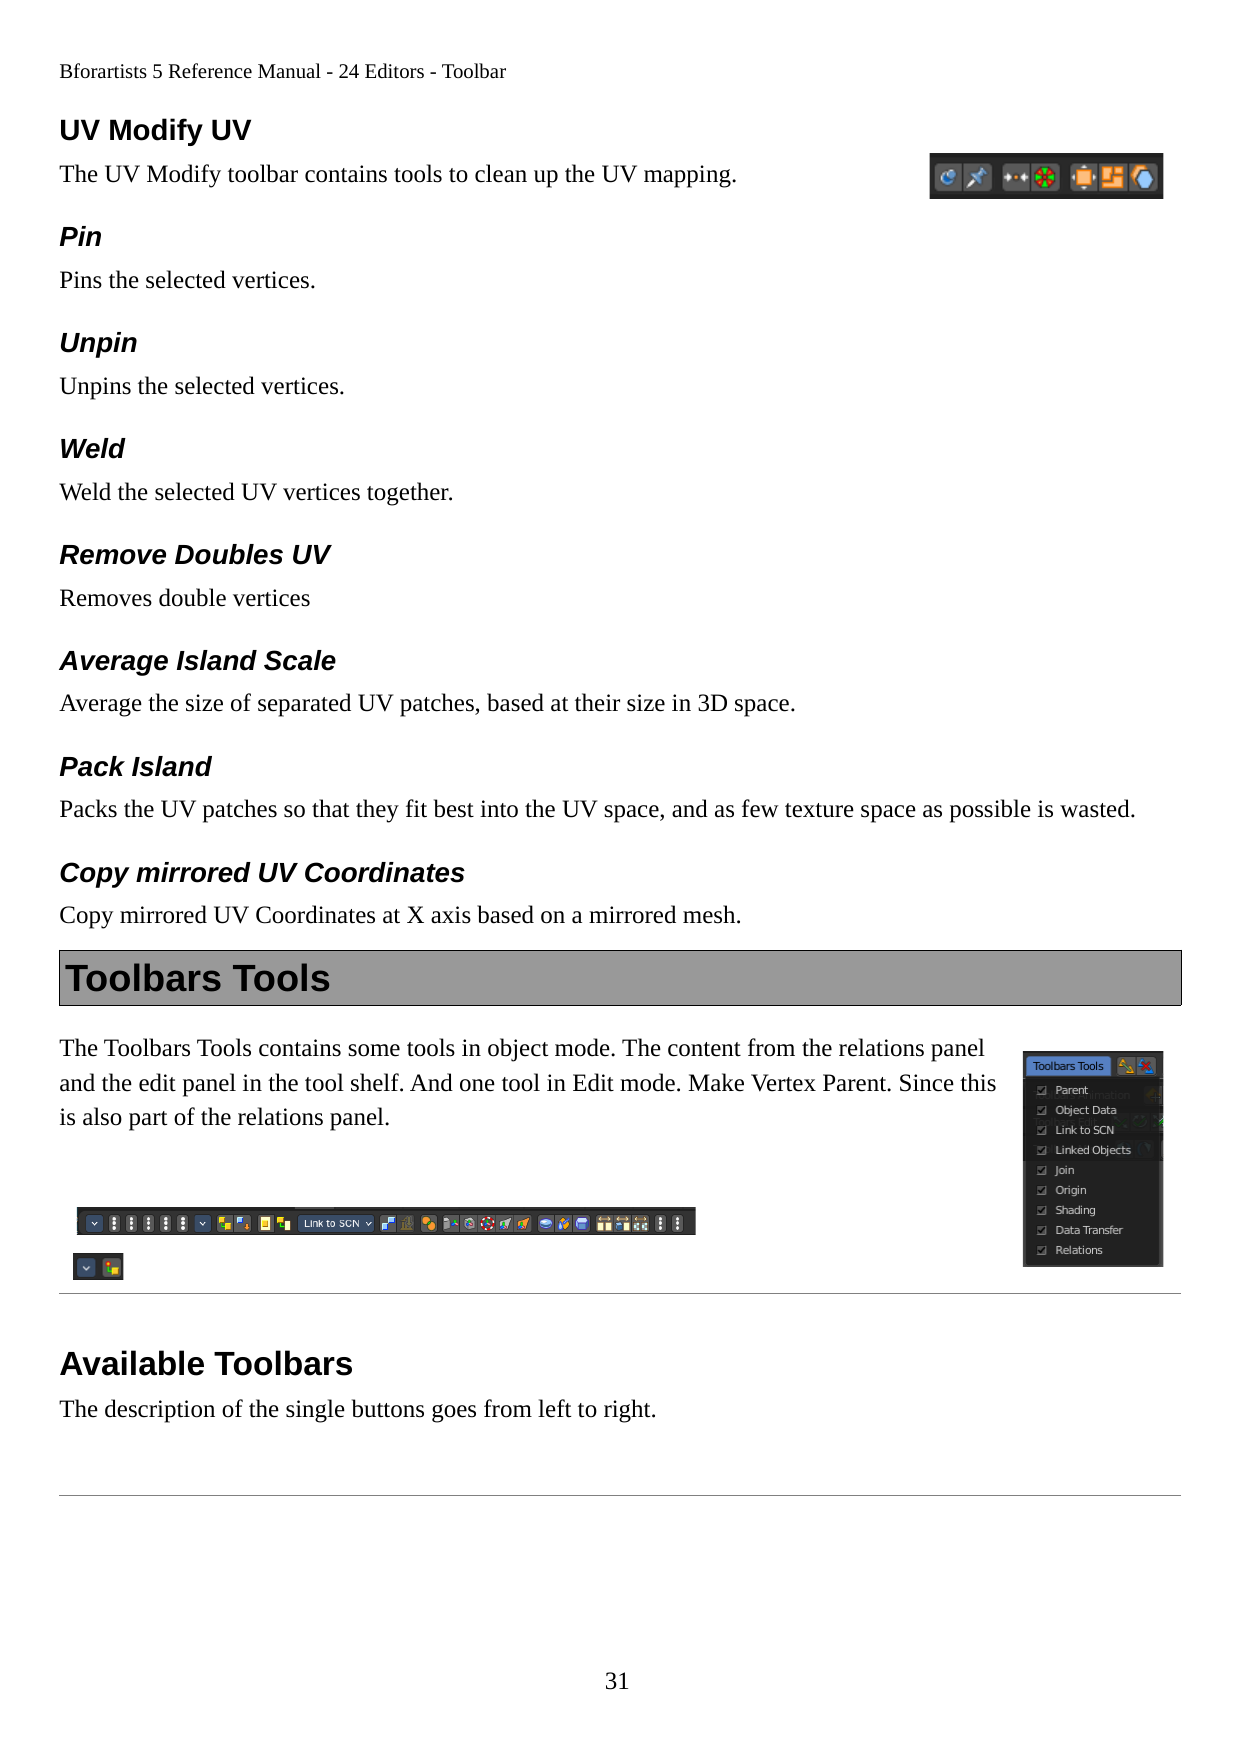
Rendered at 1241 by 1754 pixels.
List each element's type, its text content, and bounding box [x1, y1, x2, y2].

text Weld the selected UV vertices together. [59, 477, 1181, 505]
subtitle Pin [59, 220, 1181, 252]
subtitle Pack Island [59, 750, 1181, 782]
subtitle Weld [59, 432, 1181, 464]
text Average the size of separated UV patches, based at their size in 3D space. [59, 688, 1181, 717]
picture [929, 153, 1164, 199]
text Pins the selected vertices. [59, 265, 1181, 293]
subtitle UV Modify UV [59, 113, 1181, 146]
picture [76, 1207, 696, 1235]
text The Toolbars Tools contains some tools in object mode. The content from the relations panel and the edit panel in the tool shelf. And one tool in Edit mode. Make Vertex Parent. Since this is also part of the relations panel. [59, 1033, 1181, 1131]
subtitle Average Island Scale [59, 644, 1181, 676]
text Copy mirrored UV Coordinates at X axis based on a mirrored mesh. [59, 900, 1181, 929]
picture [73, 1253, 124, 1280]
subtitle Unpin [59, 326, 1181, 358]
subtitle Copy mirrored UV Coordinates [59, 856, 1181, 888]
picture [1022, 1051, 1164, 1267]
text Packs the UV patches so that they fit best into the UV space, and as few texture space as possible is wasted. [59, 794, 1181, 823]
subtitle Remove Doubles UV [59, 538, 1181, 570]
text The description of the single buttons goes from left to right. [59, 1394, 1181, 1423]
text Unpins the selected vertices. [59, 371, 1181, 399]
text The UV Modify toolbar contains tools to clean up the UV mapping. [59, 159, 929, 188]
table_header Toolbars Tools [60, 951, 1181, 1005]
text Removes double vertices [59, 583, 1181, 611]
subtitle Available Toolbars [59, 1343, 1181, 1382]
